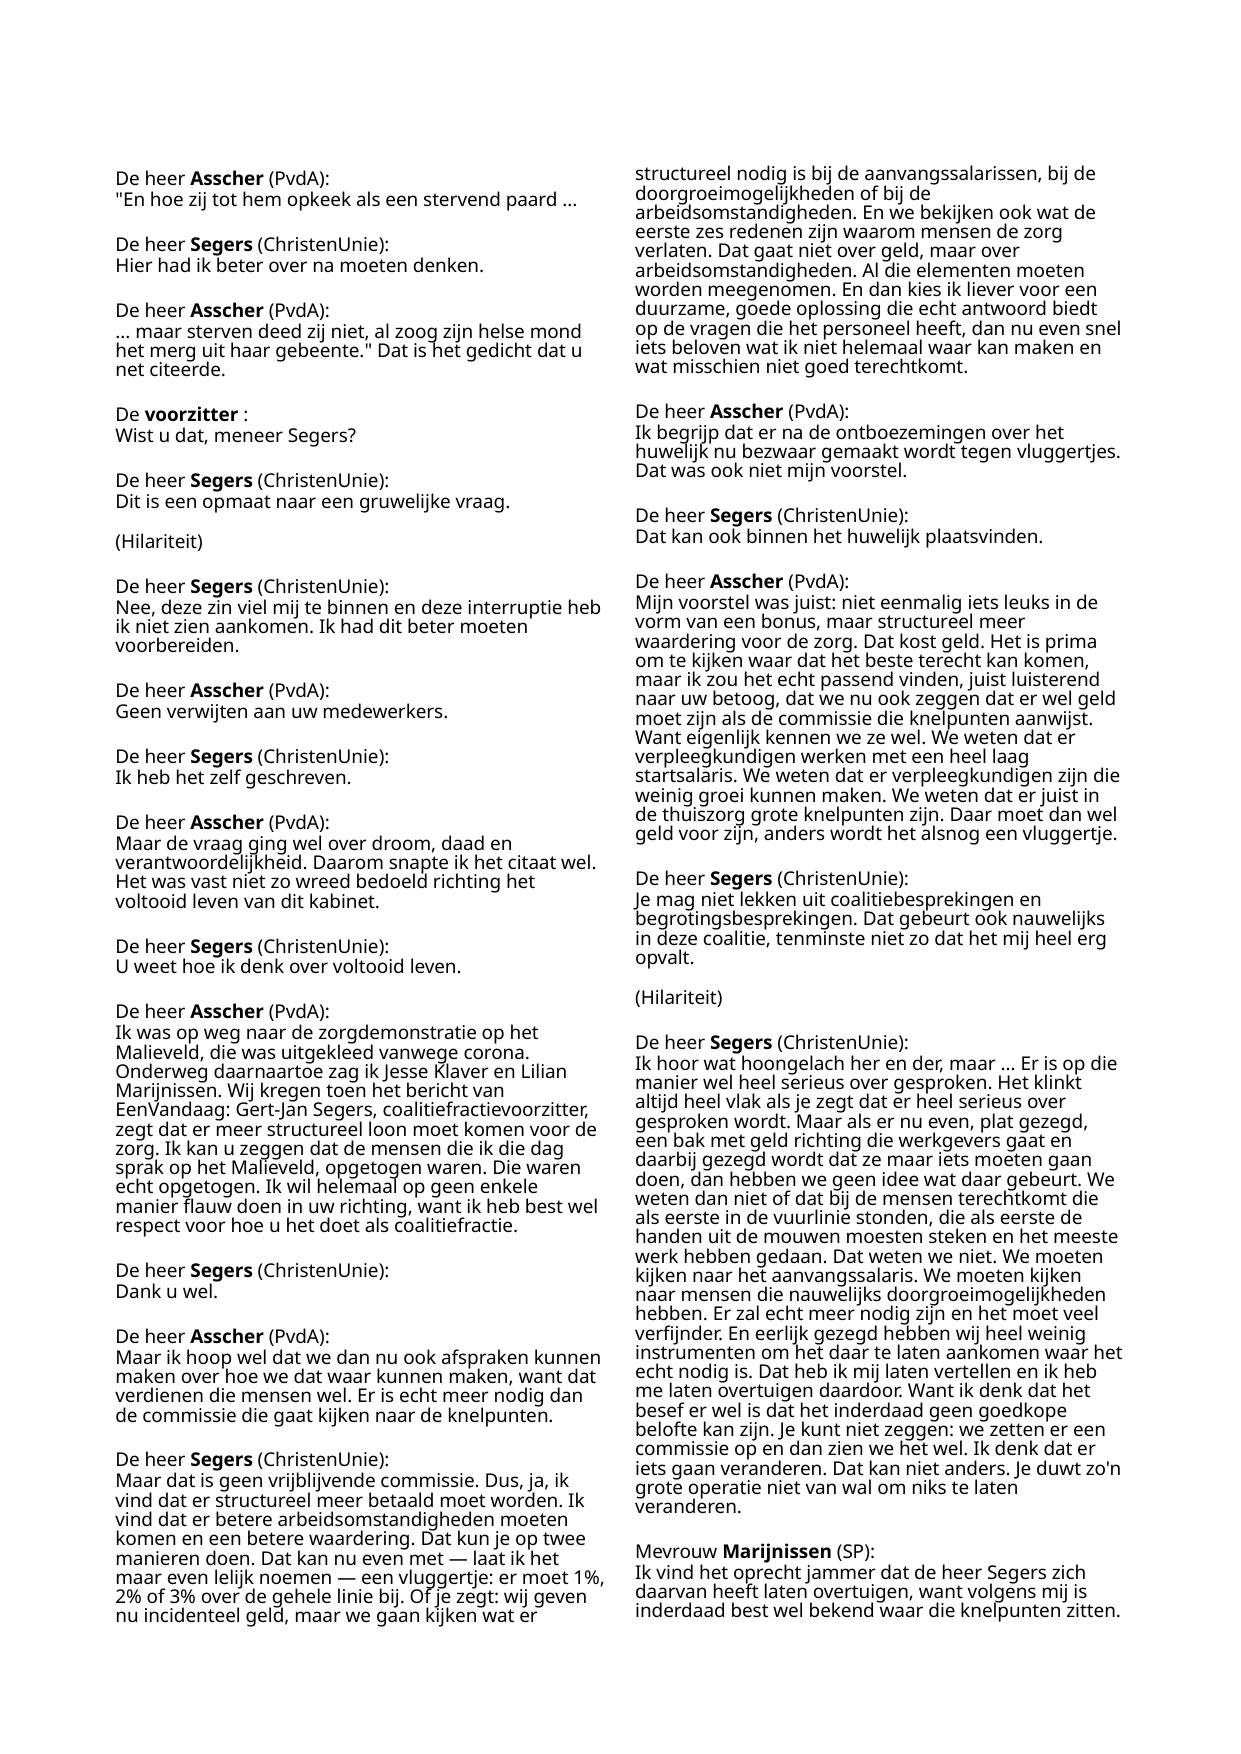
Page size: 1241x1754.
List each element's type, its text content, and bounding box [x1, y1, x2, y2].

text structureel nodig is bij de aanvangssalarissen, bij de doorgroeimogelijkheden of bij de arbeidsomstandigheden. En we bekijken ook wat de eerste zes redenen zijn waarom mensen de zorg verlaten. Dat gaat niet over geld, maar over arbeidsomstandigheden. Al die elementen moeten worden meegenomen. En dan kies ik liever voor een duurzame, goede oplossing die echt antwoord biedt op de vragen die het personeel heeft, dan nu even snel iets beloven wat ik niet helemaal waar kan maken en wat misschien niet goed terechtkomt. [635, 165, 1125, 377]
text De heer Segers (ChristenUnie): [115, 1447, 605, 1472]
text De heer Segers (ChristenUnie): [115, 573, 605, 599]
text De heer Segers (ChristenUnie): [635, 865, 1125, 891]
text De heer Asscher (PvdA): [115, 297, 605, 323]
text Maar de vraag ging wel over droom, daad en verantwoordelijkheid. Daarom snapte ik het citaat wel. Het was vast niet zo wreed bedoeld richting het voltooid leven van dit kabinet. [115, 835, 605, 912]
text Dank u wel. [115, 1283, 605, 1302]
text Dit is een opmaat naar een gruwelijke vraag. [115, 493, 605, 512]
text Geen verwijten aan uw medewerkers. [115, 703, 605, 722]
text Maar dat is geen vrijblijvende commissie. Dus, ja, ik vind dat er structureel meer betaald moet worden. Ik vind dat er betere arbeidsomstandigheden moeten komen en een betere waardering. Dat kun je op twee manieren doen. Dat kan nu even met — laat ik het maar even lelijk noemen — een vluggertje: er moet 1%, 2% of 3% over de gehele linie bij. Of je zegt: wij geven nu incidenteel geld, maar we gaan kijken wat er [115, 1472, 605, 1627]
text Mijn voorstel was juist: niet eenmalig iets leuks in de vorm van een bonus, maar structureel meer waardering voor de zorg. Dat kost geld. Het is prima om te kijken waar dat het beste terecht kan komen, maar ik zou het echt passend vinden, juist luisterend naar uw betoog, dat we nu ook zeggen dat er wel geld moet zijn als de commissie die knelpunten aanwijst. Want eigenlijk kennen we ze wel. We weten dat er verpleegkundigen werken met een heel laag startsalaris. We weten dat er verpleegkundigen zijn die weinig groei kunnen maken. We weten dat er juist in de thuiszorg grote knelpunten zijn. Daar moet dan wel geld voor zijn, anders wordt het alsnog een vluggertje. [635, 594, 1125, 844]
text De heer Segers (ChristenUnie): [635, 502, 1125, 528]
text De heer Asscher (PvdA): [115, 1323, 605, 1349]
text Mevrouw Marijnissen (SP): [635, 1538, 1125, 1564]
text "En hoe zij tot hem opkeek als een stervend paard ... [115, 191, 605, 210]
text Dat kan ook binnen het huwelijk plaatsvinden. [635, 528, 1125, 547]
text De heer Asscher (PvdA): [635, 398, 1125, 424]
text (Hilariteit) [115, 533, 605, 552]
text Ik heb het zelf geschreven. [115, 769, 605, 788]
text Hier had ik beter over na moeten denken. [115, 257, 605, 276]
text (Hilariteit) [635, 989, 1125, 1008]
text Ik was op weg naar de zorgdemonstratie op het Malieveld, die was uitgekleed vanwege corona. Onderweg daarnaartoe zag ik Jesse Klaver en Lilian Marijnissen. Wij kregen toen het bericht van EenVandaag: Gert-Jan Segers, coalitiefractievoorzitter, zegt dat er meer structureel loon moet komen voor de zorg. Ik kan u zeggen dat de mensen die ik die dag sprak op het Malieveld, opgetogen waren. Die waren echt opgetogen. Ik wil helemaal op geen enkele manier flauw doen in uw richting, want ik heb best wel respect voor hoe u het doet als coalitiefractie. [115, 1024, 605, 1236]
text Nee, deze zin viel mij te binnen en deze interruptie heb ik niet zien aankomen. Ik had dit beter moeten voorbereiden. [115, 599, 605, 657]
text De heer Segers (ChristenUnie): [635, 1029, 1125, 1055]
text De heer Asscher (PvdA): [115, 165, 605, 191]
text Ik vind het oprecht jammer dat de heer Segers zich daarvan heeft laten overtuigen, want volgens mij is inderdaad best wel bekend waar die knelpunten zitten. [635, 1564, 1125, 1622]
text De heer Asscher (PvdA): [635, 568, 1125, 594]
text De heer Asscher (PvdA): [115, 677, 605, 703]
text De heer Asscher (PvdA): [115, 809, 605, 835]
text Maar ik hoop wel dat we dan nu ook afspraken kunnen maken over hoe we dat waar kunnen maken, want dat verdienen die mensen wel. Er is echt meer nodig dan de commissie die gaat kijken naar de knelpunten. [115, 1349, 605, 1426]
text De heer Segers (ChristenUnie): [115, 231, 605, 257]
text ... maar sterven deed zij niet, al zoog zijn helse mond het merg uit haar gebeente." Dat is het gedicht dat u net citeerde. [115, 323, 605, 381]
text Wist u dat, meneer Segers? [115, 427, 605, 446]
text De heer Segers (ChristenUnie): [115, 933, 605, 958]
text Ik hoor wat hoongelach her en der, maar ... Er is op die manier wel heel serieus over gesproken. Het klinkt altijd heel vlak als je zegt dat er heel serieus over gesproken wordt. Maar als er nu even, plat gezegd, een bak met geld richting die werkgevers gaat en daarbij gezegd wordt dat ze maar iets moeten gaan doen, dan hebben we geen idee wat daar gebeurt. We weten dan niet of dat bij de mensen terechtkomt die als eerste in de vuurlinie stonden, die als eerste de handen uit de mouwen moesten steken en het meeste werk hebben gedaan. Dat weten we niet. We moeten kijken naar het aanvangssalaris. We moeten kijken naar mensen die nauwelijks doorgroeimogelijkheden hebben. Er zal echt meer nodig zijn en het moet veel verfijnder. En eerlijk gezegd hebben wij heel weinig instrumenten om het daar te laten aankomen waar het echt nodig is. Dat heb ik mij laten vertellen en ik heb me laten overtuigen daardoor. Want ik denk dat het besef er wel is dat het inderdaad geen goedkope belofte kan zijn. Je kunt niet zeggen: we zetten er een commissie op en dan zien we het wel. Ik denk dat er iets gaan veranderen. Dat kan niet anders. Je duwt zo'n grote operatie niet van wal om niks te laten veranderen. [635, 1055, 1125, 1517]
text De heer Segers (ChristenUnie): [115, 467, 605, 493]
text U weet hoe ik denk over voltooid leven. [115, 958, 605, 978]
text Ik begrijp dat er na de ontboezemingen over het huwelijk nu bezwaar gemaakt wordt tegen vluggertjes. Dat was ook niet mijn voorstel. [635, 424, 1125, 482]
text De heer Asscher (PvdA): [115, 999, 605, 1024]
text De heer Segers (ChristenUnie): [115, 743, 605, 769]
text De voorzitter : [115, 401, 605, 427]
text De heer Segers (ChristenUnie): [115, 1257, 605, 1283]
text Je mag niet lekken uit coalitiebesprekingen en begrotingsbesprekingen. Dat gebeurt ook nauwelijks in deze coalitie, tenminste niet zo dat het mij heel erg opvalt. [635, 891, 1125, 968]
